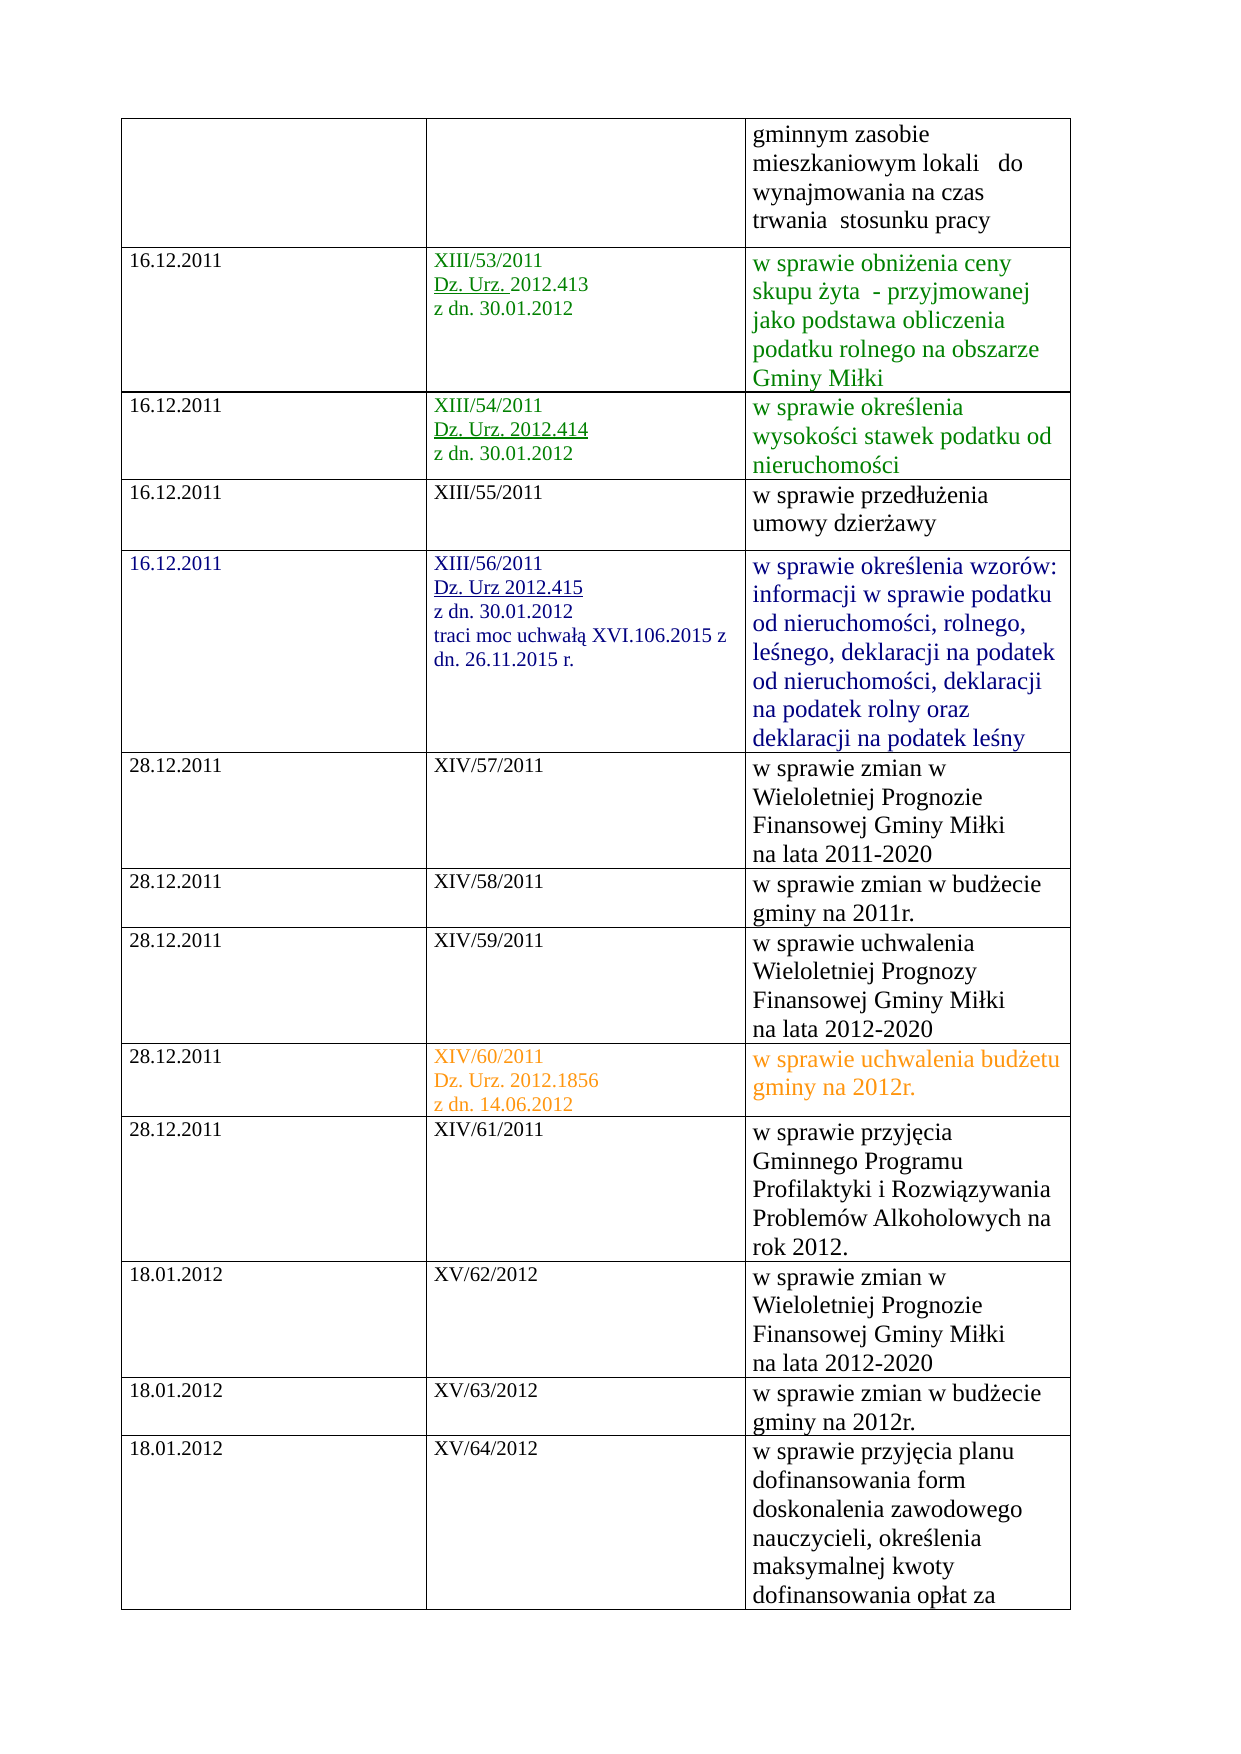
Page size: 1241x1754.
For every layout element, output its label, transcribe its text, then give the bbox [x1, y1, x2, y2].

table_cell 28.12.2011 [122, 869, 426, 927]
table_cell w sprawie przedłużenia umowy dzierżawy [746, 480, 1070, 550]
table_cell XIV/57/2011 [427, 753, 745, 868]
table_cell 16.12.2011 [122, 480, 426, 550]
table_cell 28.12.2011 [122, 928, 426, 1043]
table_cell 18.01.2012 [122, 1378, 426, 1435]
table_cell XIV/59/2011 [427, 928, 745, 1043]
table_cell 16.12.2011 [122, 393, 426, 479]
table_cell XIV/60/2011 Dz. Urz. 2012.1856 z dn. 14.06.2012 [427, 1044, 745, 1116]
table_cell w sprawie zmian w budżecie gminy na 2011r. [746, 869, 1070, 927]
table_cell w sprawie uchwalenia budżetu gminy na 2012r. [746, 1044, 1070, 1116]
table_cell [427, 119, 745, 247]
table_cell XIII/55/2011 [427, 480, 745, 550]
table_cell w sprawie przyjęcia Gminnego Programu Profilaktyki i Rozwiązywania Problemów Alkoholowych na rok 2012. [746, 1117, 1070, 1261]
table_cell w sprawie uchwalenia Wieloletniej Prognozy Finansowej Gminy Miłki na lata 2012-2020 [746, 928, 1070, 1043]
table_cell 28.12.2011 [122, 753, 426, 868]
table_cell 28.12.2011 [122, 1117, 426, 1261]
table_cell 28.12.2011 [122, 1044, 426, 1116]
table_cell XV/64/2012 [427, 1436, 745, 1609]
table_cell 18.01.2012 [122, 1262, 426, 1377]
table_cell gminnym zasobie mieszkaniowym lokali do wynajmowania na czas trwania stosunku pracy [746, 119, 1070, 247]
table_cell w sprawie określenia wzorów: informacji w sprawie podatku od nieruchomości, rolnego, leśnego, deklaracji na podatek od nieruchomości, deklaracji na podatek rolny oraz deklaracji na podatek leśny [746, 551, 1070, 752]
table_cell XIII/56/2011 Dz. Urz 2012.415 z dn. 30.01.2012 traci moc uchwałą XVI.106.2015 z dn. 26.11.2015 r. [427, 551, 745, 752]
table_cell [122, 119, 426, 247]
table_cell XIV/61/2011 [427, 1117, 745, 1261]
table_cell w sprawie zmian w Wieloletniej Prognozie Finansowej Gminy Miłki na lata 2011-2020 [746, 753, 1070, 868]
table_cell XIV/58/2011 [427, 869, 745, 927]
table_cell 16.12.2011 [122, 248, 426, 391]
table_cell XIII/53/2011 Dz. Urz. 2012.413 z dn. 30.01.2012 [427, 248, 745, 391]
table_cell w sprawie zmian w budżecie gminy na 2012r. [746, 1378, 1070, 1435]
table_cell 18.01.2012 [122, 1436, 426, 1609]
table_cell w sprawie obniżenia ceny skupu żyta - przyjmowanej jako podstawa obliczenia podatku rolnego na obszarze Gminy Miłki [746, 248, 1070, 391]
table_cell w sprawie określenia wysokości stawek podatku od nieruchomości [746, 393, 1070, 479]
table_cell XV/63/2012 [427, 1378, 745, 1435]
table_cell XIII/54/2011 Dz. Urz. 2012.414 z dn. 30.01.2012 [427, 393, 745, 479]
table_cell 16.12.2011 [122, 551, 426, 752]
table_cell XV/62/2012 [427, 1262, 745, 1377]
table_cell w sprawie zmian w Wieloletniej Prognozie Finansowej Gminy Miłki na lata 2012-2020 [746, 1262, 1070, 1377]
table_cell w sprawie przyjęcia planu dofinansowania form doskonalenia zawodowego nauczycieli, określenia maksymalnej kwoty dofinansowania opłat za [746, 1436, 1070, 1609]
